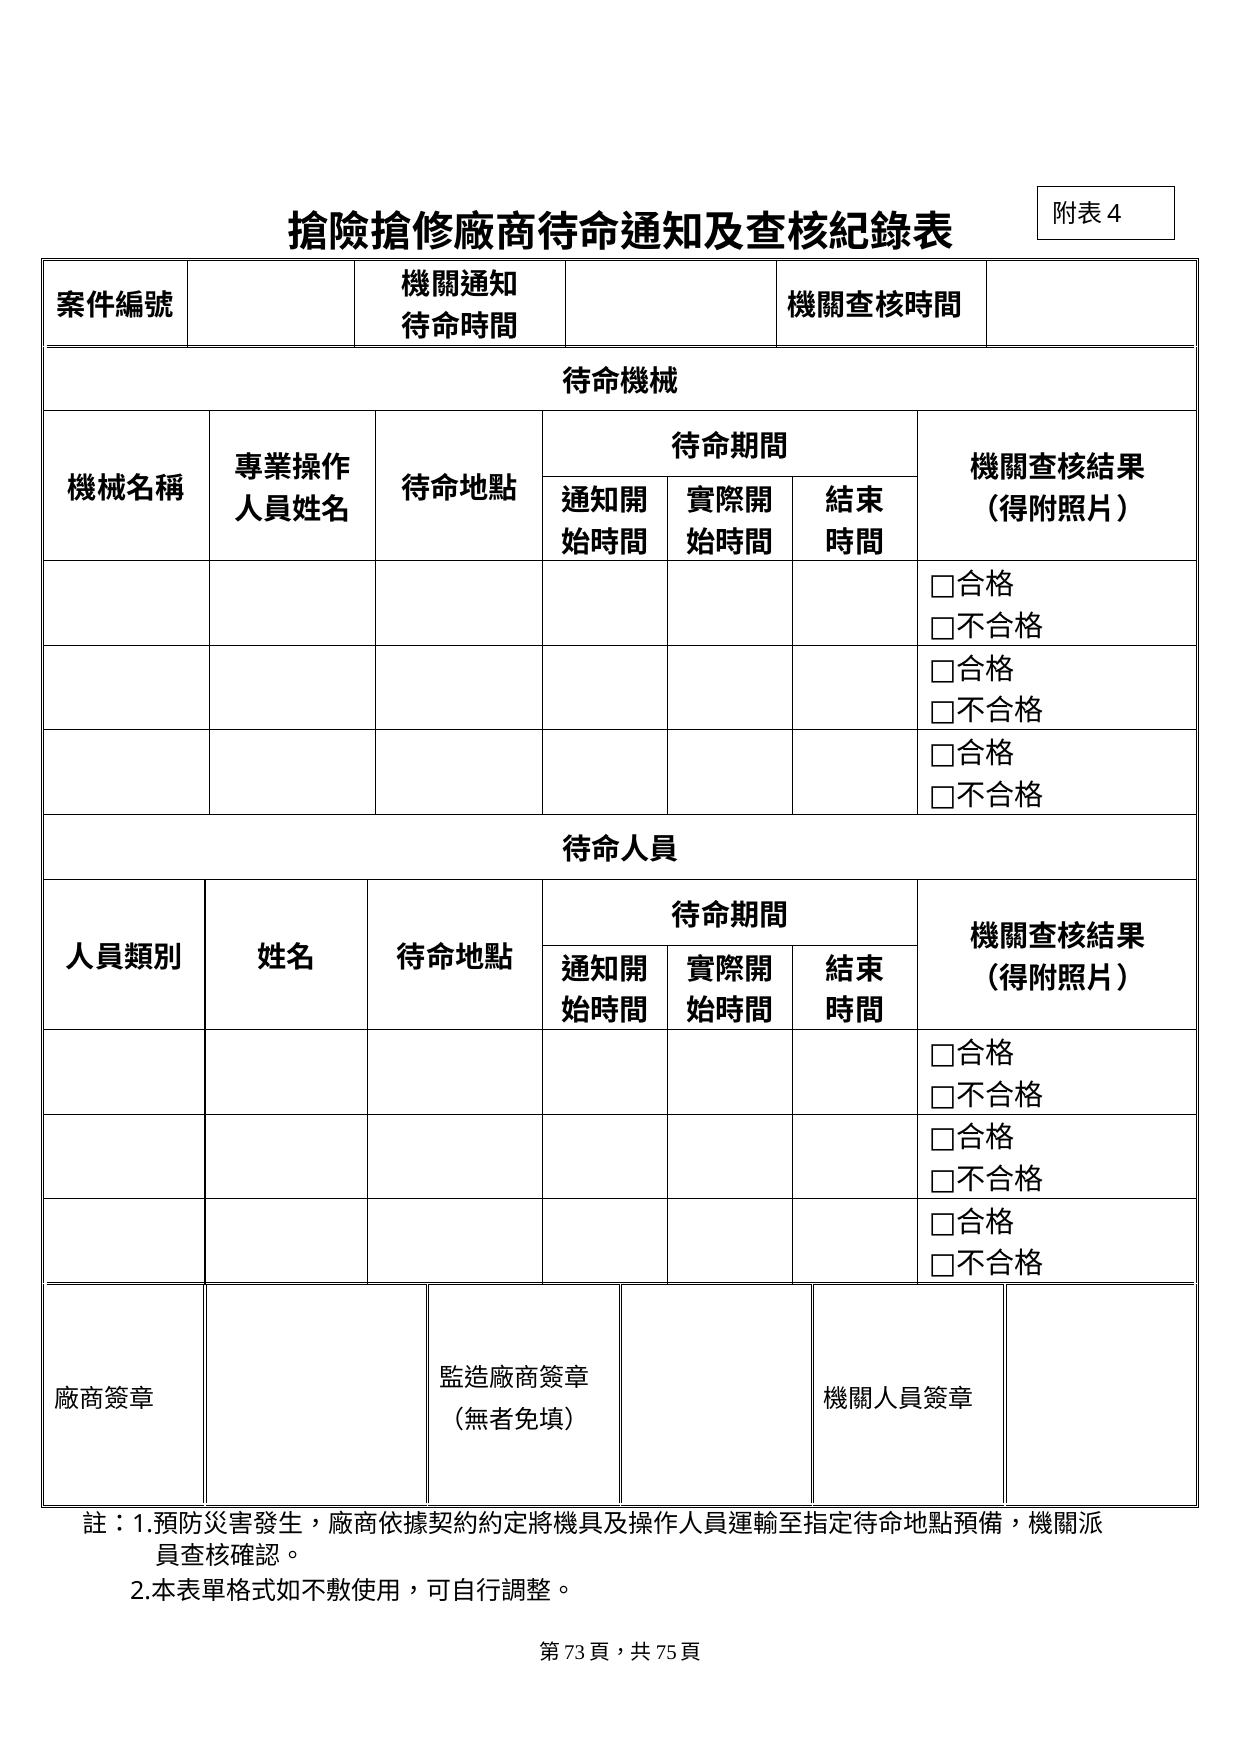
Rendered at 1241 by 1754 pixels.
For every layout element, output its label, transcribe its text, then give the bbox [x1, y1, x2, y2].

table_cell [793, 730, 917, 813]
table_cell [793, 561, 917, 645]
table_cell 實際開始時間 [668, 946, 792, 1029]
table_cell □合格 □不合格 [918, 561, 1196, 645]
table_cell [620, 1285, 812, 1505]
table_cell 結束 時間 [793, 477, 917, 560]
table_cell 機械名稱 [44, 411, 209, 560]
table_cell [44, 1115, 204, 1198]
table_cell [210, 730, 375, 813]
text 2.本表單格式如不敷使用，可自行調整。 [130, 1570, 1110, 1607]
table_cell 結束 時間 [793, 946, 917, 1029]
table_cell 監造廠商簽章（無者免填） [428, 1285, 620, 1505]
table_cell 機關查核結果 （得附照片） [918, 411, 1196, 560]
text 搶險搶修廠商待命通知及查核紀錄表 [130, 198, 1110, 258]
table_cell 通知開始時間 [543, 477, 667, 560]
table_cell [376, 730, 542, 813]
table_cell [206, 1030, 367, 1113]
table_cell [543, 730, 667, 813]
table_cell [44, 730, 209, 813]
table_cell 姓名 [206, 880, 367, 1029]
table_cell [543, 1199, 667, 1282]
table_cell [368, 1115, 542, 1198]
table_cell 實際開始時間 [668, 477, 792, 560]
table_cell [543, 1115, 667, 1198]
table_cell 機關人員簽章 [813, 1283, 1005, 1505]
table_cell [793, 1115, 917, 1198]
table_cell [44, 561, 209, 645]
table_cell □合格 □不合格 [918, 1115, 1196, 1198]
table_cell [44, 1030, 204, 1113]
table_cell [206, 1115, 367, 1198]
table_cell 廠商簽章 [43, 1282, 205, 1505]
table_cell 待命機械 [44, 345, 1196, 410]
text 註：1.預防災害發生，廠商依據契約約定將機具及操作人員運輸至指定待命地點預備，機關派員查核確認。 [82, 1508, 1110, 1570]
table_cell 待命人員 [44, 815, 1196, 879]
table_cell [1005, 1282, 1197, 1505]
table_cell [668, 1030, 792, 1113]
table_header [566, 261, 776, 345]
table_cell □合格 □不合格 [918, 1199, 1196, 1282]
table_header 案件編號 [44, 261, 187, 345]
table_cell [376, 561, 542, 645]
table_cell [543, 561, 667, 645]
table_cell [668, 561, 792, 645]
table_cell [543, 1030, 667, 1113]
table_cell [368, 1199, 542, 1282]
table_cell [44, 646, 209, 729]
table_cell [793, 1030, 917, 1113]
table_cell [205, 1283, 428, 1505]
table_cell 待命期間 [543, 411, 917, 476]
table_cell [668, 646, 792, 729]
table_cell 人員類別 [44, 880, 204, 1029]
table_cell [793, 646, 917, 729]
table_cell □合格 □不合格 [918, 646, 1196, 729]
table_cell [210, 646, 375, 729]
text 附表4 [1052, 194, 1159, 230]
table_cell 機關查核結果 （得附照片） [918, 880, 1196, 1029]
table_cell [668, 1199, 792, 1282]
table_cell [210, 561, 375, 645]
table_cell [543, 646, 667, 729]
table_cell 專業操作人員姓名 [210, 411, 375, 560]
table_cell □合格 □不合格 [918, 730, 1196, 813]
table_cell [668, 1115, 792, 1198]
table_cell [793, 1199, 917, 1282]
table_header [188, 261, 354, 345]
table_header 機關查核時間 [777, 261, 986, 345]
table_cell 通知開始時間 [543, 946, 667, 1029]
table_cell [368, 1030, 542, 1113]
table_header [987, 261, 1196, 345]
table_cell 待命期間 [543, 880, 917, 945]
table_header 機關通知 待命時間 [355, 261, 565, 345]
table_cell 待命地點 [368, 880, 542, 1029]
table_cell [206, 1199, 367, 1282]
table_cell [668, 730, 792, 813]
table_cell 待命地點 [376, 411, 542, 560]
table_cell [44, 1199, 204, 1282]
table_cell [376, 646, 542, 729]
table_cell □合格 □不合格 [918, 1030, 1196, 1113]
